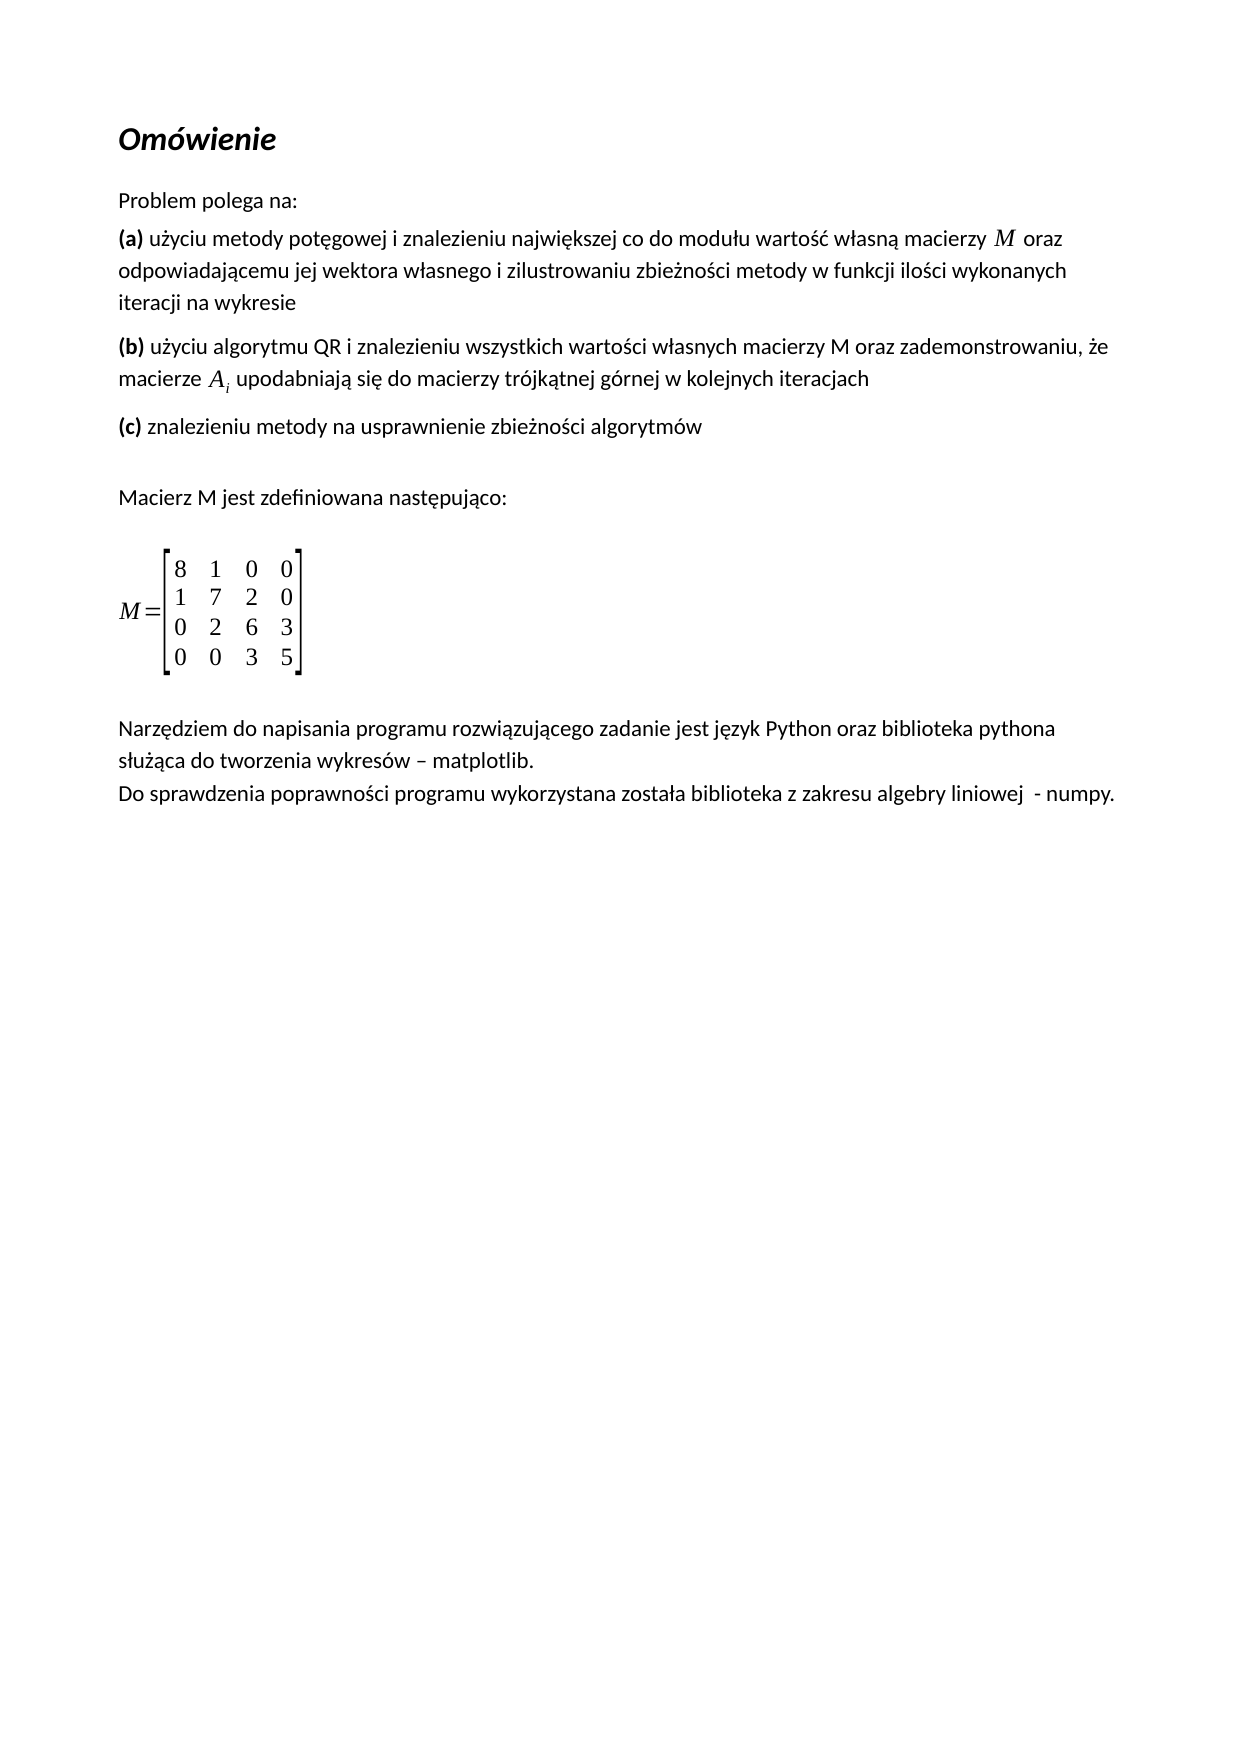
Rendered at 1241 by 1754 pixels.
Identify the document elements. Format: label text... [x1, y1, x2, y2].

text (c) znalezieniu metody na usprawnienie zbieżności algorytmów [118, 412, 1122, 440]
text Narzędziem do napisania programu rozwiązującego zadanie jest język Python oraz biblioteka pythona służąca do tworzenia wykresów – matplotlib. [118, 714, 1122, 775]
text Omówienie [118, 118, 1122, 159]
text Problem polega na: [118, 186, 1122, 214]
text Macierz M jest zdefiniowana następująco: [118, 483, 1122, 511]
text (a) użyciu metody potęgowej i znalezieniu największej co do modułu wartość własną macierzy oraz odpowiadającemu jej wektora własnego i zilustrowaniu zbieżności metody w funkcji ilości wykonanych iteracji na wykresie [118, 224, 1122, 316]
text (b) użyciu algorytmu QR i znalezieniu wszystkich wartości własnych macierzy M oraz zademonstrowaniu, że macierze upodabniają się do macierzy trójkątnej górnej w kolejnych iteracjach [118, 332, 1122, 396]
text Do sprawdzenia poprawności programu wykorzystana została biblioteka z zakresu algebry liniowej - numpy. [118, 779, 1122, 807]
